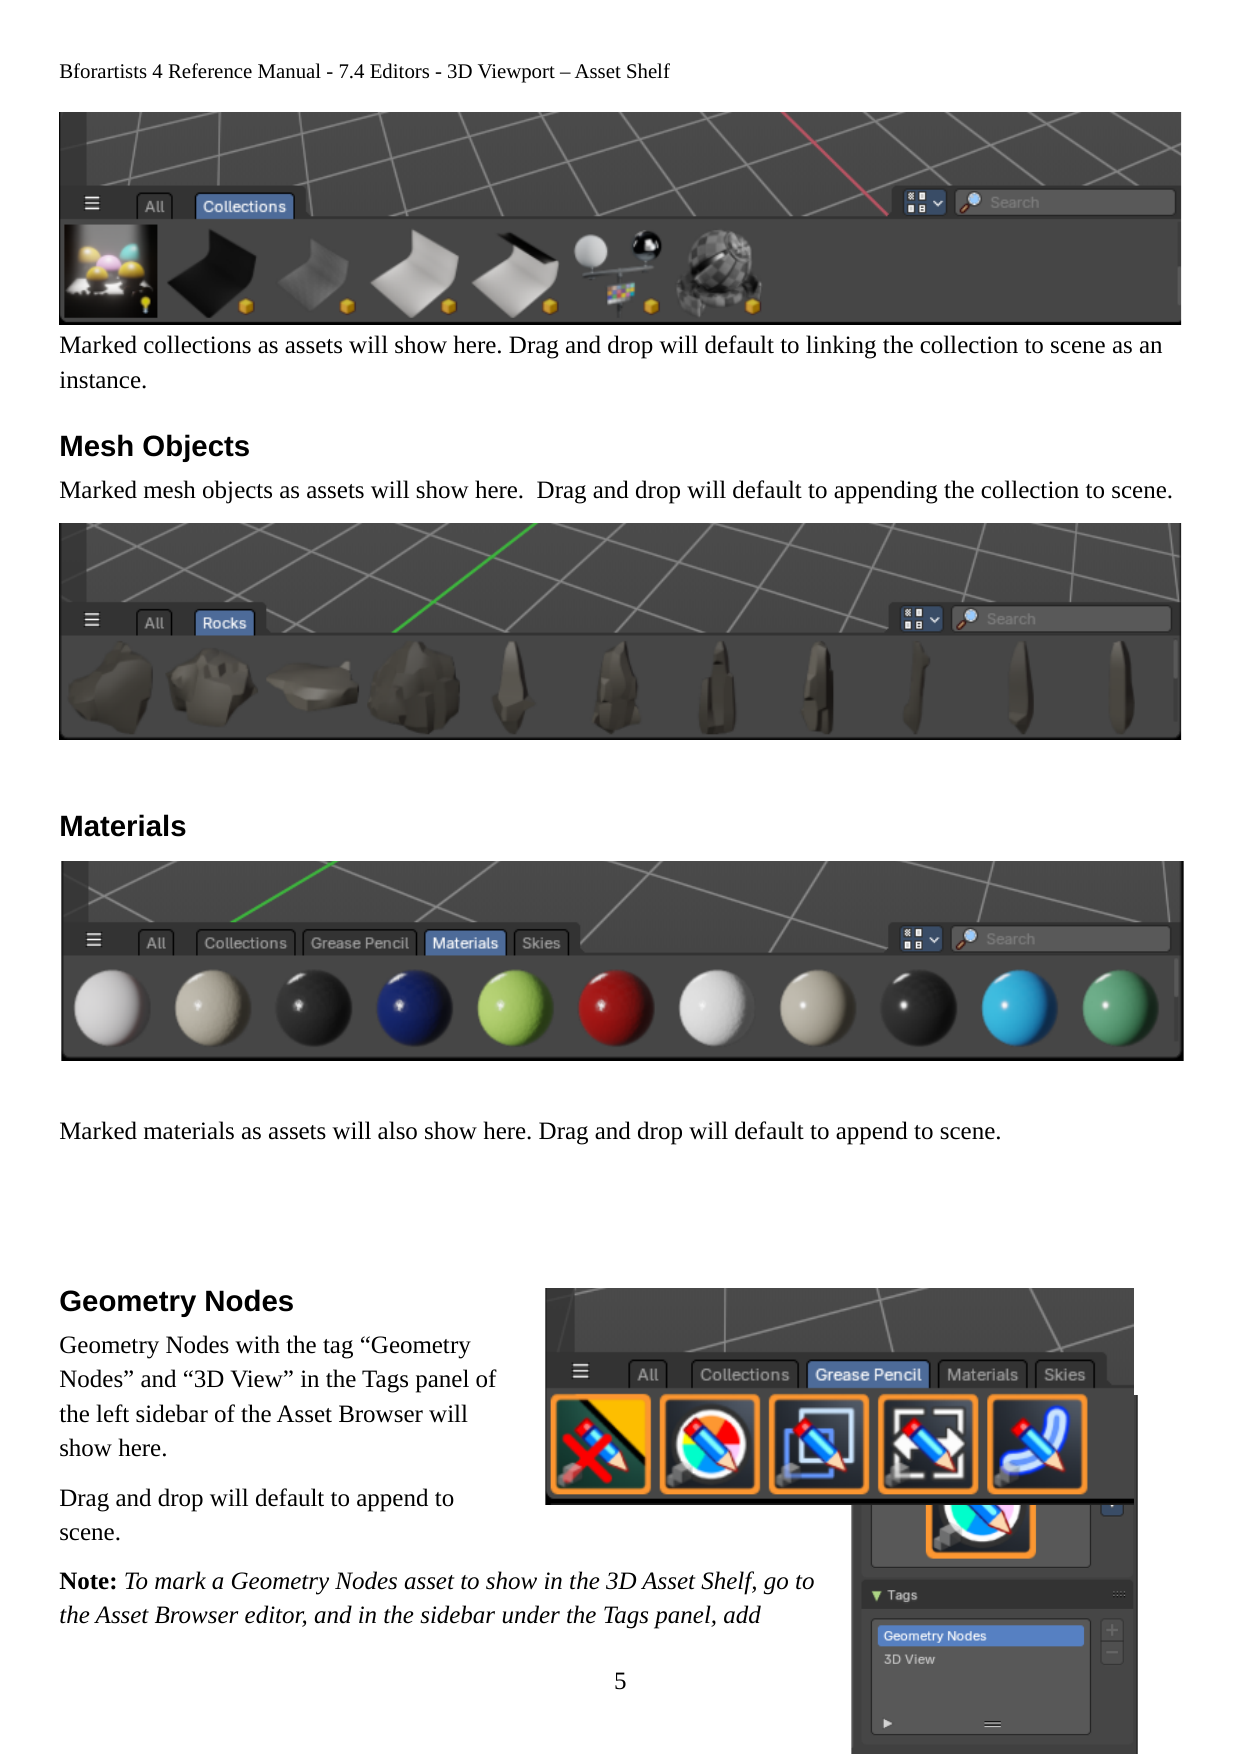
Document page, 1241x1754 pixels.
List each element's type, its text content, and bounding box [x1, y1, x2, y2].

text Drag and drop will default to append to scene. [59, 1483, 851, 1546]
text [1138, 1483, 1181, 1546]
picture [61, 861, 1184, 1061]
text Geometry Nodes with the tag “Geometry Nodes” and “3D View” in the Tags panel of the left sidebar of the Asset Browser will show here. [59, 1330, 545, 1462]
text Marked mesh objects as assets will show here. Drag and drop will default to appending the collection to scene. [59, 475, 1181, 504]
picture [59, 112, 1182, 325]
text Note: To mark a Geometry Nodes asset to show in the 3D Asset Shelf, go to the Asset Browser editor, and in the sidebar under the Tags panel, add [59, 1566, 851, 1629]
subtitle Materials [59, 809, 1181, 843]
subtitle Geometry Nodes [3, 1284, 1181, 1318]
subtitle Mesh Objects [59, 429, 1181, 462]
text Marked collections as assets will show here. Drag and drop will default to linking the collection to scene as an instance. [59, 325, 1181, 394]
text Marked materials as assets will also show here. Drag and drop will default to append to scene. [59, 1116, 1181, 1144]
text [1134, 1330, 1181, 1462]
picture [59, 523, 1182, 740]
picture [545, 1288, 1138, 1754]
